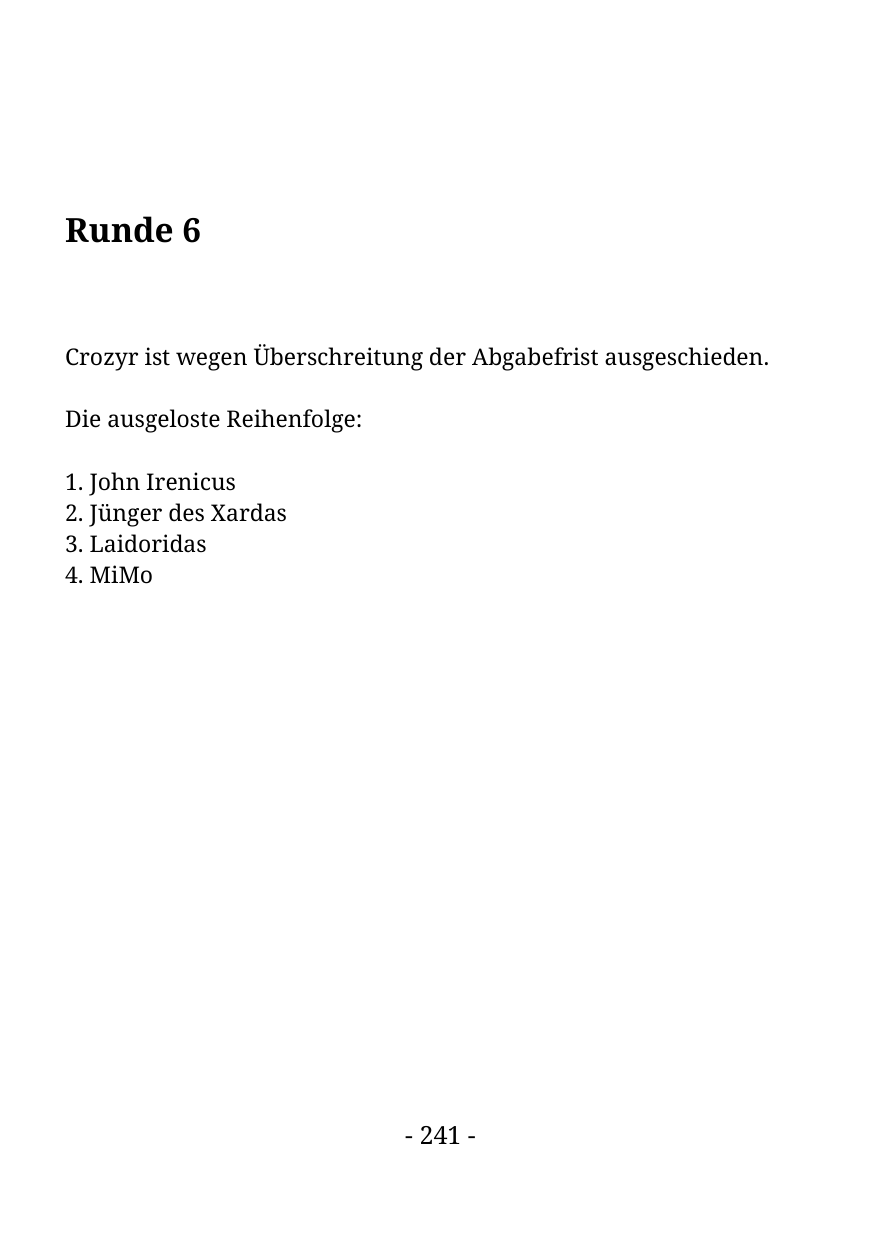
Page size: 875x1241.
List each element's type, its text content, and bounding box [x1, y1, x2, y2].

text 3. Laidoridas [65, 528, 809, 559]
text 1. John Irenicus [65, 466, 809, 497]
text 4. MiMo [65, 559, 809, 591]
text Crozyr ist wegen Überschreitung der Abgabefrist ausgeschieden. [65, 341, 809, 372]
subtitle Runde 6 [65, 207, 809, 252]
text Die ausgeloste Reihenfolge: [65, 403, 809, 434]
text 2. Jünger des Xardas [65, 497, 809, 528]
